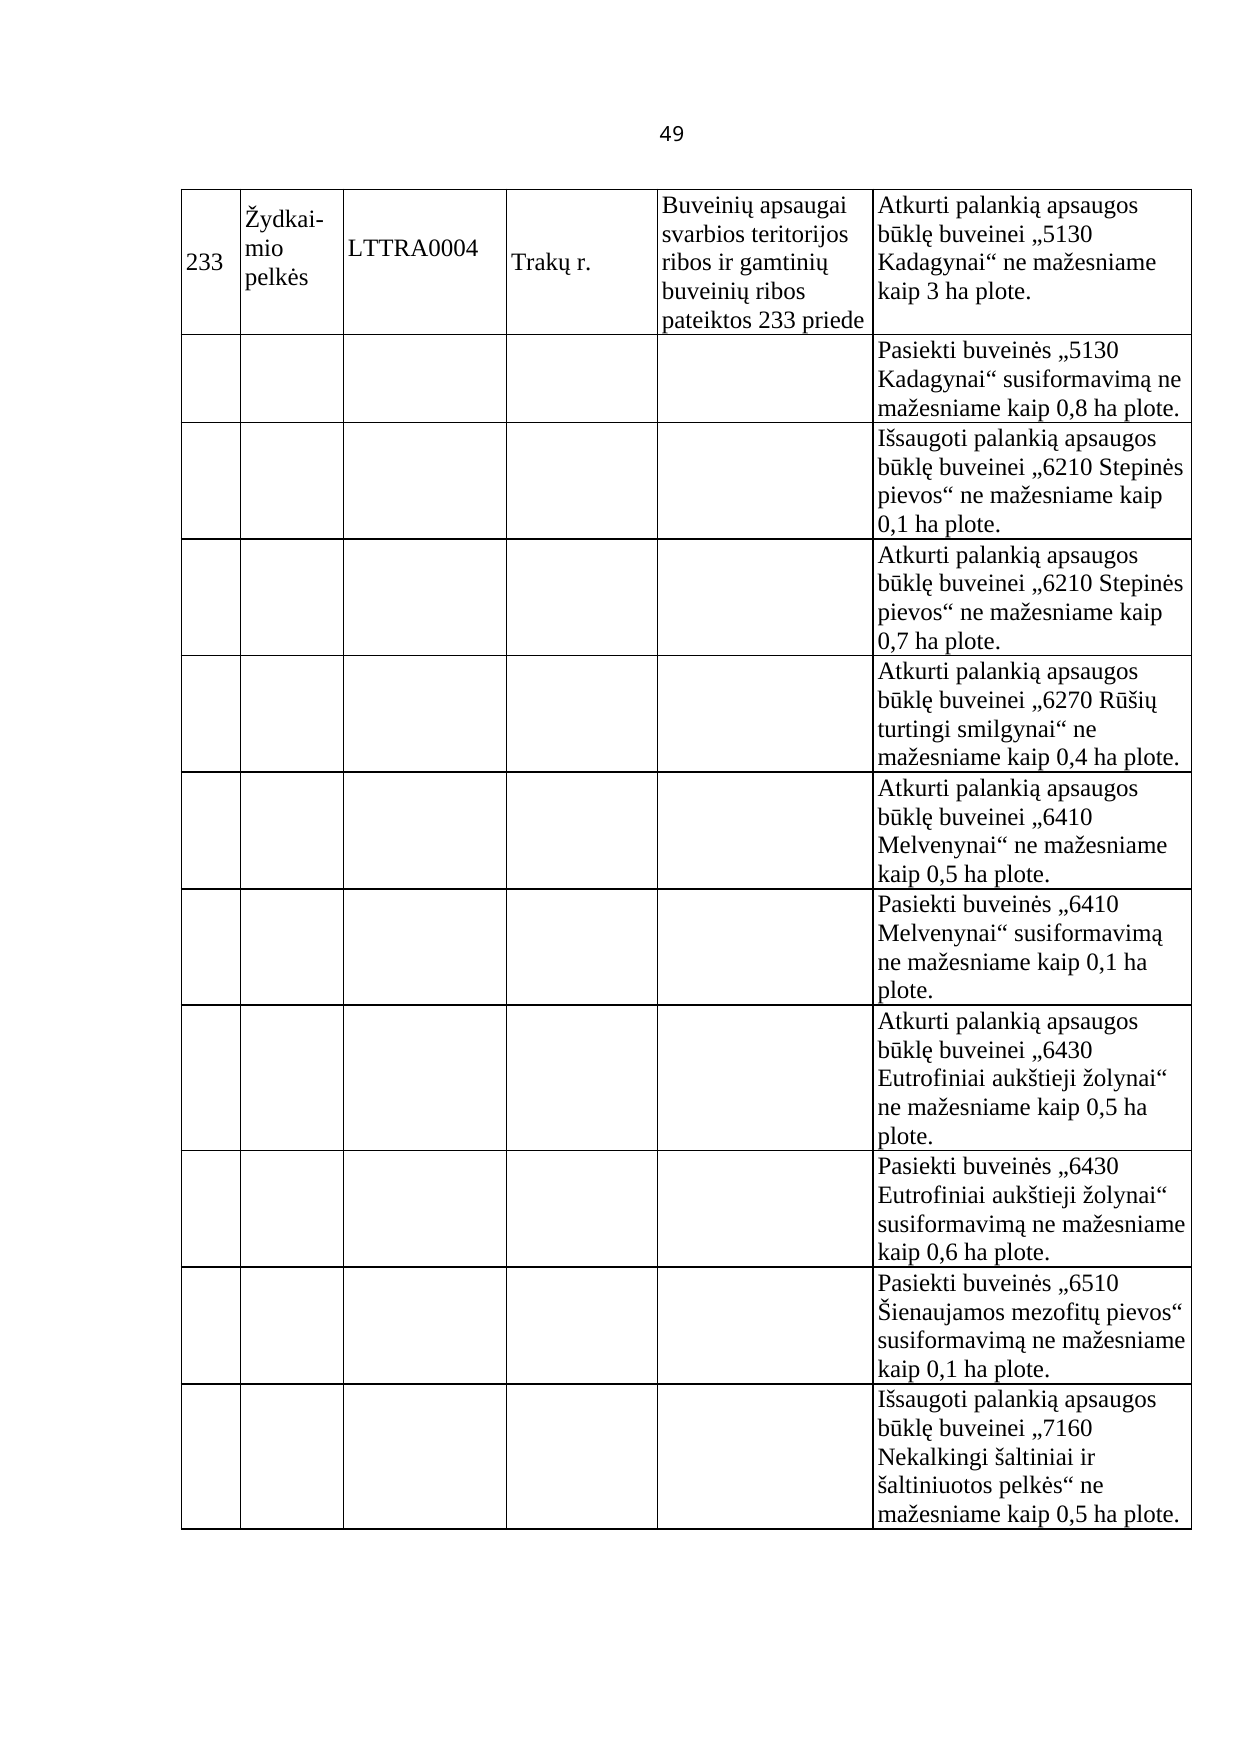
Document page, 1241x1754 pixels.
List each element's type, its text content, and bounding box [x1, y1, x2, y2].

table_cell Išsaugoti palankią apsaugos būklę buveinei „6210 Stepinės pievos“ ne mažesniame kaip 0,1 ha plote. [874, 423, 1191, 538]
table_cell [507, 656, 657, 771]
table_cell [182, 773, 240, 888]
table_cell [241, 1006, 343, 1150]
table_header Žydkai-mio pelkės [241, 190, 343, 334]
table_cell [241, 656, 343, 771]
table_cell Pasiekti buveinės „5130 Kadagynai“ susiformavimą ne mažesniame kaip 0,8 ha plote. [874, 335, 1191, 422]
table_cell [344, 1268, 506, 1383]
table_cell [241, 335, 343, 422]
table_cell [241, 1151, 343, 1266]
table_cell [182, 1385, 240, 1528]
table_cell Atkurti palankią apsaugos būklę buveinei „6430 Eutrofiniai aukštieji žolynai“ ne mažesniame kaip 0,5 ha plote. [874, 1006, 1191, 1150]
table_cell [658, 773, 872, 888]
table_cell [507, 1151, 657, 1266]
table_cell Atkurti palankią apsaugos būklę buveinei „6210 Stepinės pievos“ ne mažesniame kaip 0,7 ha plote. [874, 540, 1191, 655]
table_header Atkurti palankią apsaugos būklę buveinei „5130 Kadagynai“ ne mažesniame kaip 3 ha plote. [874, 190, 1191, 334]
table_cell [182, 1151, 240, 1266]
table_cell [182, 423, 240, 538]
table_cell [344, 656, 506, 771]
table_cell Išsaugoti palankią apsaugos būklę buveinei „7160 Nekalkingi šaltiniai ir šaltiniuotos pelkės“ ne mažesniame kaip 0,5 ha plote. [874, 1385, 1191, 1528]
table_cell [507, 423, 657, 538]
table_cell Pasiekti buveinės „6410 Melvenynai“ susiformavimą ne mažesniame kaip 0,1 ha plote. [874, 890, 1191, 1004]
table_cell [182, 656, 240, 771]
table_cell [182, 335, 240, 422]
table_cell [658, 540, 872, 655]
table_cell Pasiekti buveinės „6510 Šienaujamos mezofitų pievos“ susiformavimą ne mažesniame kaip 0,1 ha plote. [874, 1268, 1191, 1383]
table_cell [658, 890, 872, 1004]
table_cell Atkurti palankią apsaugos būklę buveinei „6410 Melvenynai“ ne mažesniame kaip 0,5 ha plote. [874, 773, 1191, 888]
table_cell Pasiekti buveinės „6430 Eutrofiniai aukštieji žolynai“ susiformavimą ne mažesniame kaip 0,6 ha plote. [874, 1151, 1191, 1266]
table_cell [241, 1268, 343, 1383]
table_header Trakų r. [507, 190, 657, 334]
table_cell [658, 1151, 872, 1266]
table_cell [344, 1151, 506, 1266]
table_cell [507, 1006, 657, 1150]
table_cell [507, 773, 657, 888]
table_cell [344, 1006, 506, 1150]
table_cell [344, 773, 506, 888]
table_header 233 [182, 190, 240, 334]
table_cell [507, 335, 657, 422]
table_cell [182, 890, 240, 1004]
table_cell [507, 1385, 657, 1528]
table_cell [507, 540, 657, 655]
table_cell [658, 423, 872, 538]
table_cell [241, 773, 343, 888]
table_cell [241, 540, 343, 655]
table_cell [344, 335, 506, 422]
table_header LTTRA0004 [344, 190, 506, 334]
table_cell [507, 890, 657, 1004]
table_cell [344, 423, 506, 538]
table_cell [507, 1268, 657, 1383]
table_cell [182, 540, 240, 655]
table_cell [241, 890, 343, 1004]
table_cell [344, 1385, 506, 1528]
table_cell Atkurti palankią apsaugos būklę buveinei „6270 Rūšių turtingi smilgynai“ ne mažesniame kaip 0,4 ha plote. [874, 656, 1191, 771]
table_cell [658, 1006, 872, 1150]
table_cell [241, 1385, 343, 1528]
table_cell [241, 423, 343, 538]
table_cell [344, 890, 506, 1004]
table_cell [658, 1268, 872, 1383]
table_cell [344, 540, 506, 655]
table_cell [182, 1006, 240, 1150]
table_header Buveinių apsaugai svarbios teritorijos ribos ir gamtinių buveinių ribos pateiktos 233 priede [658, 190, 872, 334]
table_cell [658, 656, 872, 771]
table_cell [658, 1385, 872, 1528]
table_cell [658, 335, 872, 422]
table_cell [182, 1268, 240, 1383]
